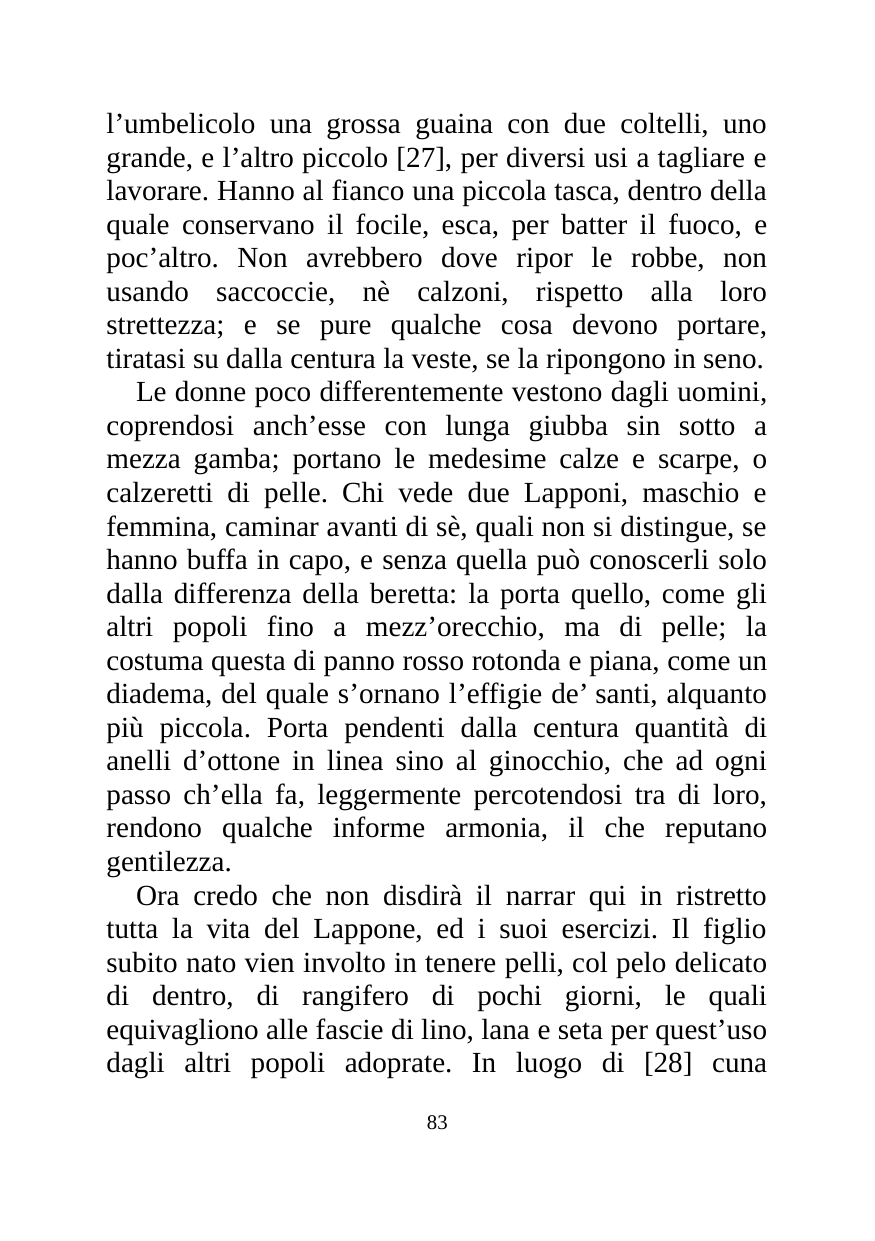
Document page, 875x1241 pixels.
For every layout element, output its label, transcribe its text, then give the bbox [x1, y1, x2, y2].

text l’umbelicolo una grossa guaina con due coltelli, uno grande, e l’altro piccolo [27], per diversi usi a tagliare e lavorare. Hanno al fianco una piccola tasca, dentro della quale conservano il focile, esca, per batter il fuoco, e poc’altro. Non avrebbero dove ripor le robbe, non usando saccoccie, nè calzoni, rispetto alla loro strettezza; e se pure qualche cosa devono portare, tiratasi su dalla centura la veste, se la ripongono in seno. [106, 106, 768, 374]
text Ora credo che non disdirà il narrar qui in ristretto tutta la vita del Lappone, ed i suoi esercizi. Il figlio subito nato vien involto in tenere pelli, col pelo delicato di dentro, di rangifero di pochi giorni, le quali equivagliono alle fascie di lino, lana e seta per quest’uso dagli altri popoli adoprate. In luogo di [28] cuna [106, 878, 768, 1079]
text Le donne poco differentemente vestono dagli uomini, coprendosi anch’esse con lunga giubba sin sotto a mezza gamba; portano le medesime calze e scarpe, o calzeretti di pelle. Chi vede due Lapponi, maschio e femmina, caminar avanti di sè, quali non si distingue, se hanno buffa in capo, e senza quella può conoscerli solo dalla differenza della beretta: la porta quello, come gli altri popoli fino a mezz’orecchio, ma di pelle; la costuma questa di panno rosso rotonda e piana, come un diadema, del quale s’ornano l’effigie de’ santi, alquanto più piccola. Porta pendenti dalla centura quantità di anelli d’ottone in linea sino al ginocchio, che ad ogni passo ch’ella fa, leggermente percotendosi tra di loro, rendono qualche informe armonia, il che reputano gentilezza. [106, 374, 768, 878]
